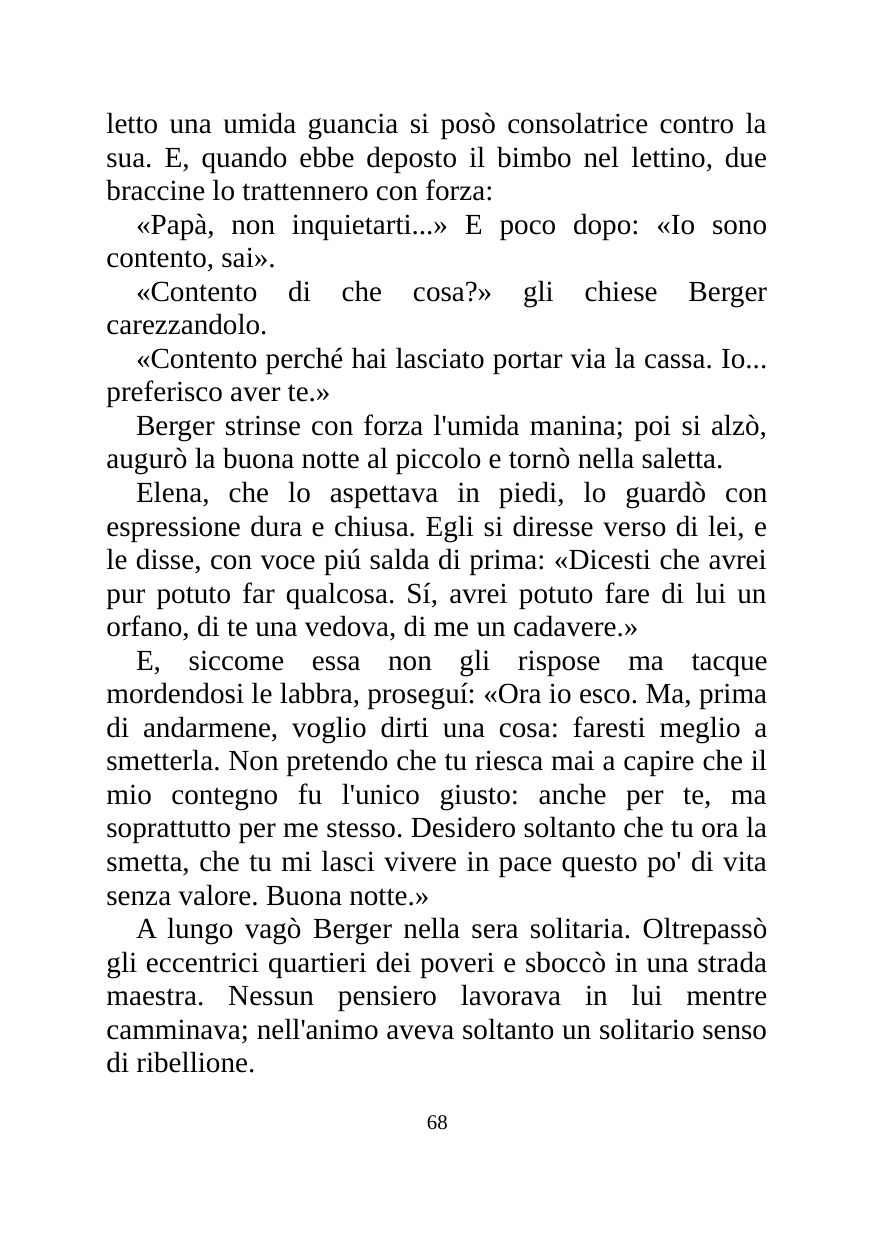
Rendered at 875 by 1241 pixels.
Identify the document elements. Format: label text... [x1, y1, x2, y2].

text letto una umida guancia si posò consolatrice contro la sua. E, quando ebbe deposto il bimbo nel lettino, due braccine lo trattennero con forza: [106, 106, 768, 207]
text A lungo vagò Berger nella sera solitaria. Oltrepassò gli eccentrici quartieri dei poveri e sboccò in una strada maestra. Nessun pensiero lavorava in lui mentre camminava; nell'animo aveva soltanto un solitario senso di ribellione. [106, 911, 768, 1079]
text E, siccome essa non gli rispose ma tacque mordendosi le labbra, proseguí: «Ora io esco. Ma, prima di andarmene, voglio dirti una cosa: faresti meglio a smetterla. Non pretendo che tu riesca mai a capire che il mio contegno fu l'unico giusto: anche per te, ma soprattutto per me stesso. Desidero soltanto che tu ora la smetta, che tu mi lasci vivere in pace questo po' di vita senza valore. Buona notte.» [106, 643, 768, 911]
text «Contento perché hai lasciato portar via la cassa. Io... preferisco aver te.» [106, 341, 768, 408]
text «Contento di che cosa?» gli chiese Berger carezzandolo. [106, 274, 768, 341]
text Elena, che lo aspettava in piedi, lo guardò con espressione dura e chiusa. Egli si diresse verso di lei, e le disse, con voce piú salda di prima: «Dicesti che avrei pur potuto far qualcosa. Sí, avrei potuto fare di lui un orfano, di te una vedova, di me un cadavere.» [106, 475, 768, 643]
text «Papà, non inquietarti...» E poco dopo: «Io sono contento, sai». [106, 207, 768, 274]
text Berger strinse con forza l'umida manina; poi si alzò, augurò la buona notte al piccolo e tornò nella saletta. [106, 408, 768, 475]
